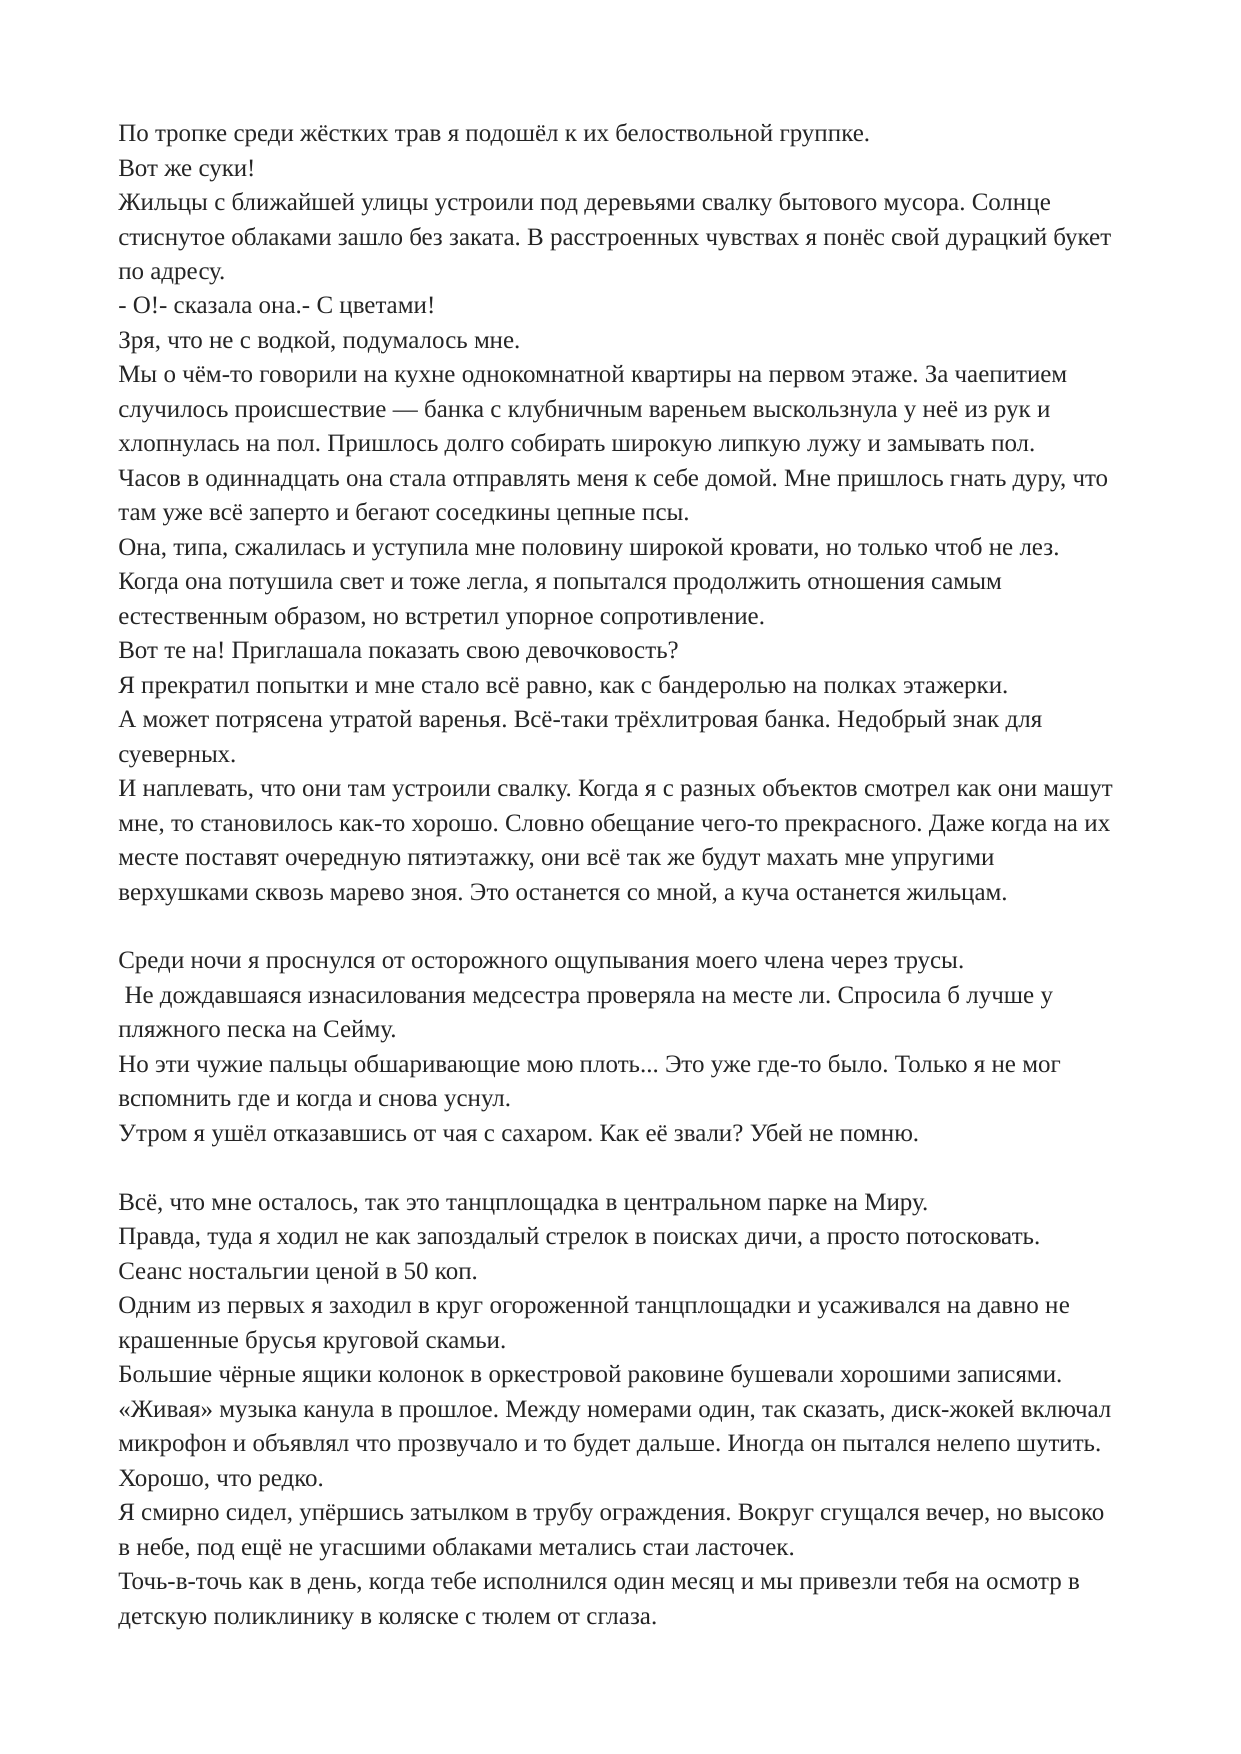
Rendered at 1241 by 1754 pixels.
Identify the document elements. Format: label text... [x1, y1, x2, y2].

text Точь-в-точь как в день, когда тебе исполнился один месяц и мы привезли тебя на осмотр в детскую поликлинику в коляске с тюлем от сглаза. [118, 1566, 1122, 1629]
text Я смирно сидел, упёршись затылком в трубу ограждения. Вокруг сгущался вечер, но высоко в небе, под ещё не угасшими облаками метались стаи ласточек. [118, 1497, 1122, 1561]
text Часов в одиннадцать она стала отправлять меня к себе домой. Мне пришлось гнать дуру, что там уже всё заперто и бегают соседкины цепные псы. [118, 463, 1122, 526]
text Среди ночи я проснулся от осторожного ощупывания моего члена через трусы. [118, 946, 1122, 974]
text Не дождавшаяся изнасилования медсестра проверяла на месте ли. Спросила б лучше у пляжного песка на Сейму. [118, 980, 1122, 1043]
text И наплевать, что они там устроили свалку. Когда я с разных объектов смотрел как они машут мне, то становилось как-то хорошо. Словно обещание чего-то прекрасного. Даже когда на их месте поставят очередную пятиэтажку, они всё так же будут махать мне упругими верхушками сквозь марево зноя. Это останется со мной, а куча останется жильцам. [118, 773, 1122, 905]
text Всё, что мне осталось, так это танцплощадка в центральном парке на Миру. [118, 1187, 1122, 1216]
text Вот те на! Приглашала показать свою девочковость? [118, 635, 1122, 664]
text Она, типа, сжалилась и уступила мне половину широкой кровати, но только чтоб не лез. [118, 532, 1122, 561]
text Жильцы с ближайшей улицы устроили под деревьями свалку бытового мусора. Солнце стиснутое облаками зашло без заката. В расстроенных чувствах я понёс свой дурацкий букет по адресу. [118, 187, 1122, 285]
text Зря, что не с водкой, подумалось мне. [118, 325, 1122, 354]
text По тропке среди жёстких трав я подошёл к их белоствольной группке. [118, 118, 1122, 147]
text Когда она потушила свет и тоже легла, я попытался продолжить отношения самым естественным образом, но встретил упорное сопротивление. [118, 566, 1122, 629]
text Мы о чём-то говорили на кухне однокомнатной квартиры на первом этаже. За чаепитием случилось происшествие — банка с клубничным вареньем выскользнула у неё из рук и хлопнулась на пол. Пришлось долго собирать широкую липкую лужу и замывать пол. [118, 359, 1122, 457]
text - О!- сказала она.- С цветами! [118, 291, 1122, 319]
text Одним из первых я заходил в круг огороженной танцплощадки и усаживался на давно не крашенные брусья круговой скамьи. [118, 1290, 1122, 1354]
text Но эти чужие пальцы обшаривающие мою плоть... Это уже где-то было. Только я не мог вспомнить где и когда и снова уснул. [118, 1049, 1122, 1112]
text Сеанс ностальгии ценой в 50 коп. [118, 1256, 1122, 1285]
text А может потрясена утратой варенья. Всё-таки трёхлитровая банка. Недобрый знак для суеверных. [118, 704, 1122, 767]
text Утром я ушёл отказавшись от чая с сахаром. Как её звали? Убей не помню. [118, 1118, 1122, 1147]
text Вот же суки! [118, 153, 1122, 181]
text Правда, туда я ходил не как запоздалый стрелок в поисках дичи, а просто потосковать. [118, 1221, 1122, 1250]
text Я прекратил попытки и мне стало всё равно, как с бандеролью на полках этажерки. [118, 670, 1122, 698]
text Большие чёрные ящики колонок в оркестровой раковине бушевали хорошими записями. «Живая» музыка канула в прошлое. Между номерами один, так сказать, диск-жокей включал микрофон и объявлял что прозвучало и то будет дальше. Иногда он пытался нелепо шутить. Хорошо, что редко. [118, 1359, 1122, 1492]
